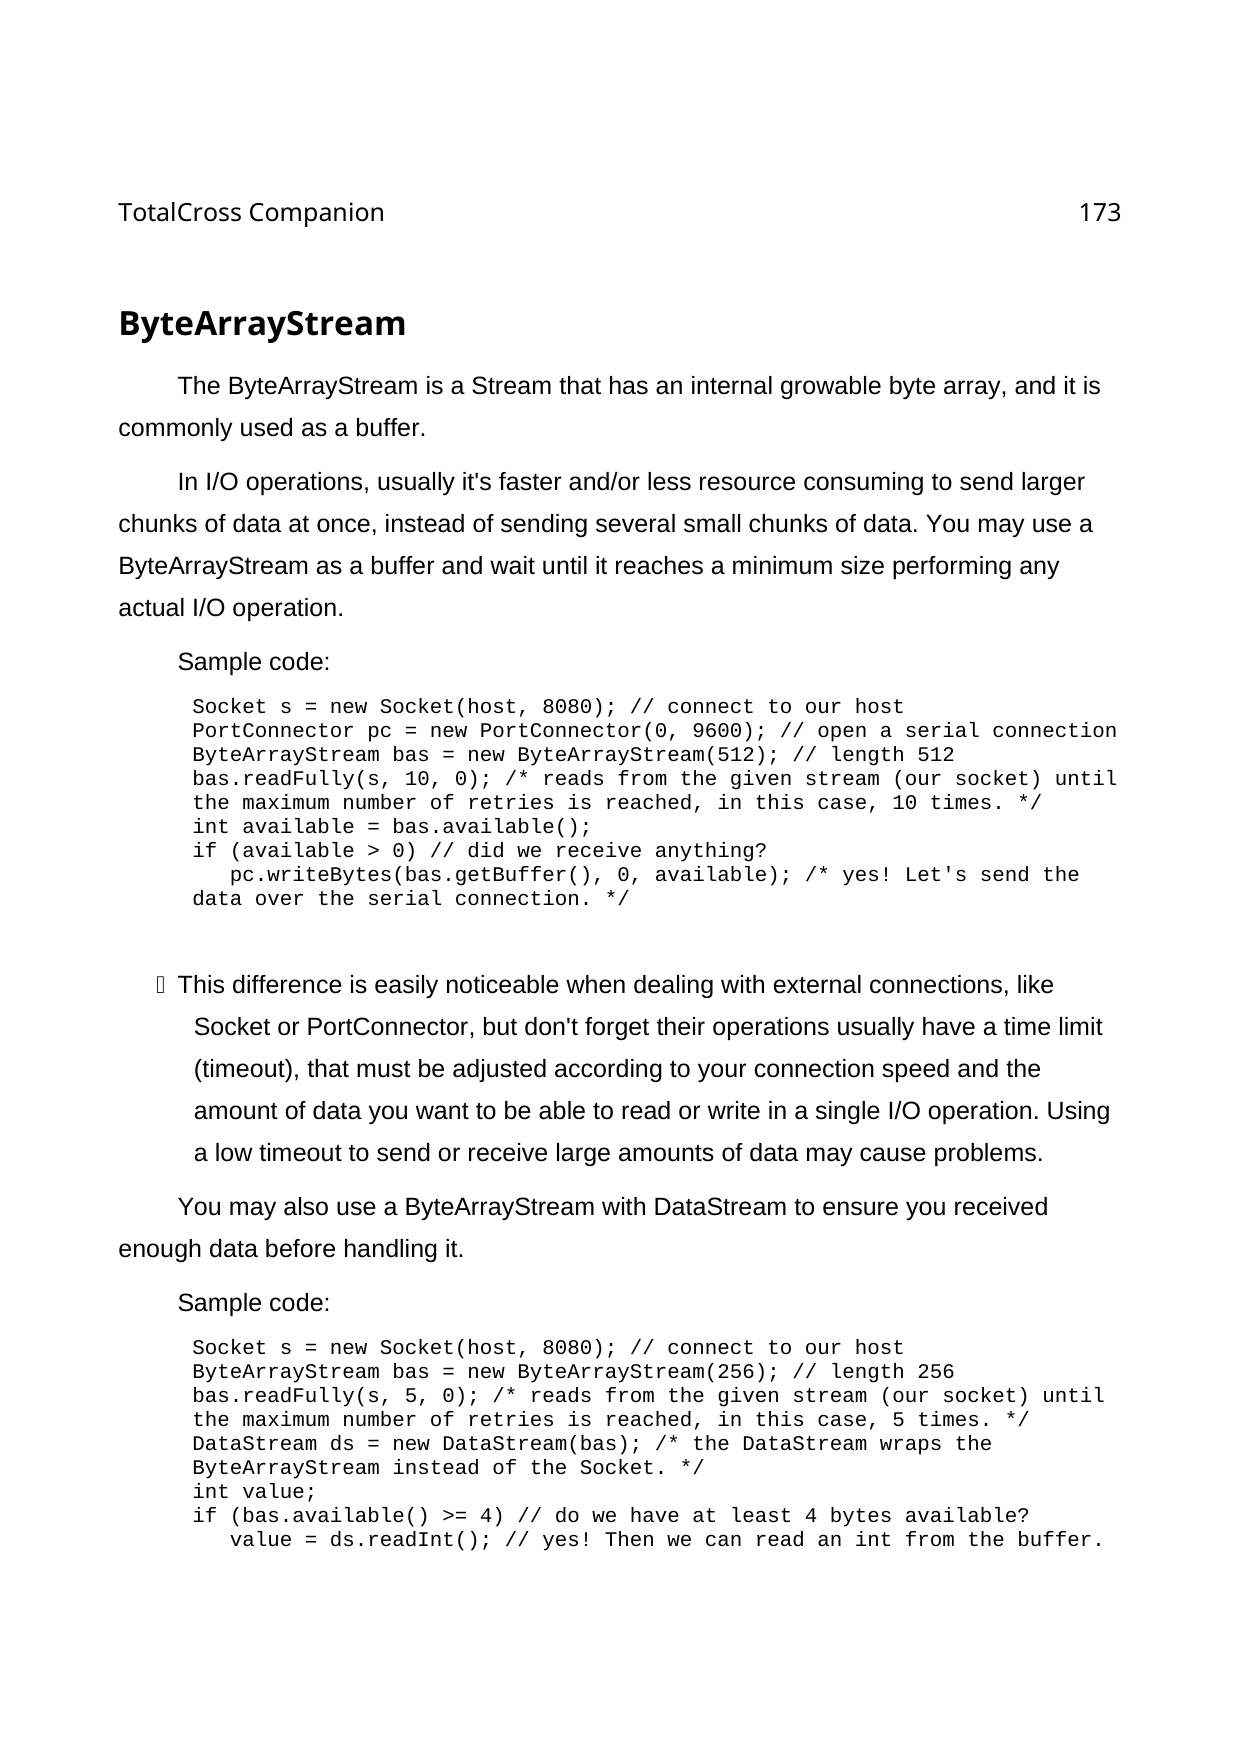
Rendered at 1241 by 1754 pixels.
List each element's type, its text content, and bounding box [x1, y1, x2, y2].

text if (bas.available() >= 4) // do we have at least 4 bytes available? [192, 1504, 1122, 1528]
text ByteArrayStream bas = new ByteArrayStream(256); // length 256 [192, 1361, 1122, 1385]
text ByteArrayStream bas = new ByteArrayStream(512); // length 512 [192, 744, 1122, 768]
text value = ds.readInt(); // yes! Then we can read an int from the buffer. [192, 1528, 1122, 1552]
text DataStream ds = new DataStream(bas); /* the DataStream wraps the ByteArrayStream instead of the Socket. */ [192, 1433, 1122, 1481]
text Socket s = new Socket(host, 8080); // connect to our host [192, 696, 1122, 720]
text Sample code: [118, 1289, 1122, 1317]
text bas.readFully(s, 10, 0); /* reads from the given stream (our socket) until the maximum number of retries is reached, in this case, 10 times. */ [192, 768, 1122, 816]
text In I/O operations, usually it's faster and/or less resource consuming to send larger chunks of data at once, instead of sending several small chunks of data. You may use a ByteArrayStream as a buffer and wait until it reaches a minimum size performing any actual I/O operation. [118, 468, 1122, 622]
text int available = bas.available(); [192, 816, 1122, 839]
text bas.readFully(s, 5, 0); /* reads from the given stream (our socket) until the maximum number of retries is reached, in this case, 5 times. */ [192, 1385, 1122, 1433]
text if (available > 0) // did we receive anything? [192, 839, 1122, 863]
text The ByteArrayStream is a Stream that has an internal growable byte array, and it is commonly used as a buffer. [118, 372, 1122, 442]
text Sample code: [118, 648, 1122, 676]
text int value; [192, 1481, 1122, 1504]
text PortConnector pc = new PortConnector(0, 9600); // open a serial connection [192, 720, 1122, 744]
subtitle ByteArrayStream [118, 300, 1122, 346]
text pc.writeBytes(bas.getBuffer(), 0, available); /* yes! Let's send the data over the serial connection. */ [192, 863, 1122, 911]
list This difference is easily noticeable when dealing with external connections, like Socket or PortConnector, but don't forget their operations usually have a time limit (timeout), that must be adjusted according to your connection speed and the amount of data you want to be able to read or write in a single I/O operation. Using a low timeout to send or receive large amounts of data may cause problems. [156, 971, 1122, 1167]
text You may also use a ByteArrayStream with DataStream to ensure you received enough data before handling it. [118, 1193, 1122, 1263]
text Socket s = new Socket(host, 8080); // connect to our host [192, 1337, 1122, 1361]
